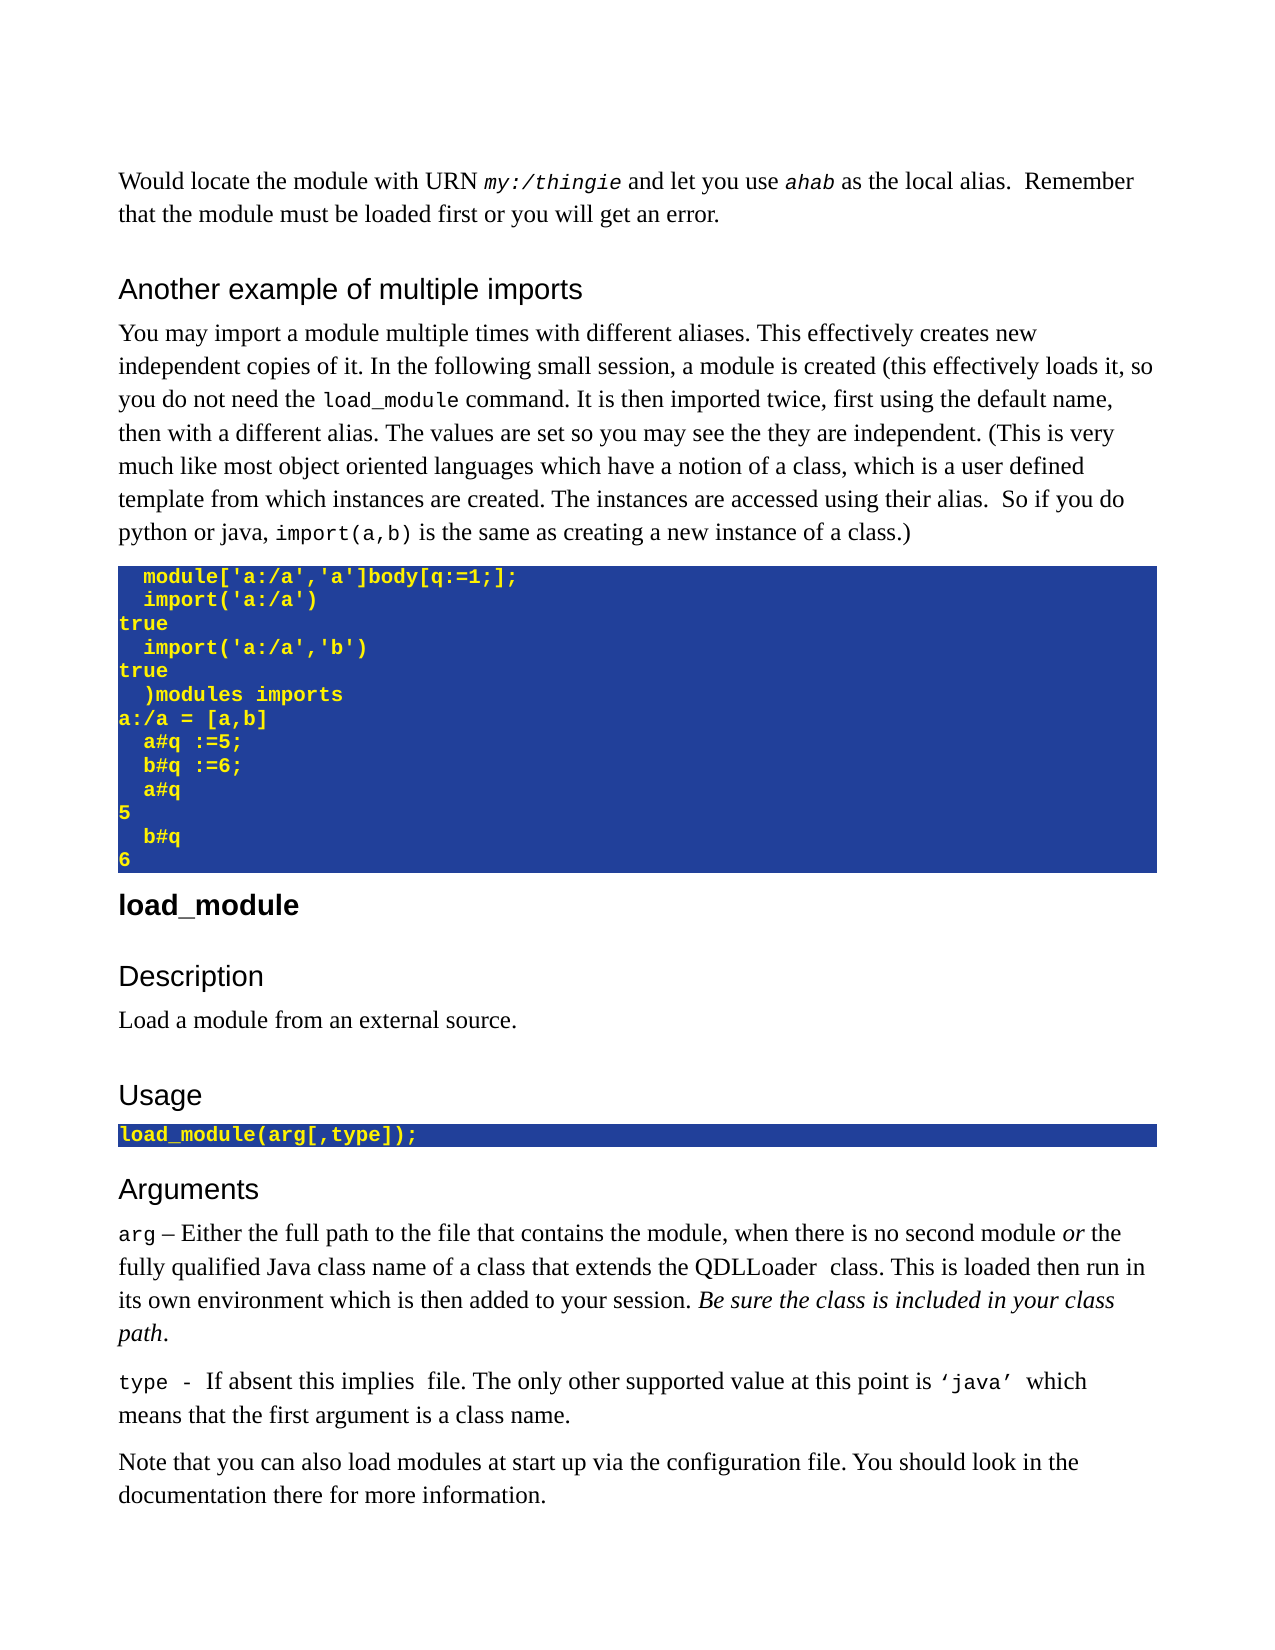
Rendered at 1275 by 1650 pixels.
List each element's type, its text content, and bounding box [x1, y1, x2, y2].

text a:/a = [a,b] [118, 708, 1157, 731]
text Load a module from an external source. [118, 1005, 1157, 1034]
text true [118, 613, 1157, 637]
text true [118, 660, 1157, 684]
text b#q :=6; [118, 755, 1157, 778]
text You may import a module multiple times with different aliases. This effectively creates new independent copies of it. In the following small session, a module is created (this effectively loads it, so you do not need the load_module command. It is then imported twice, first using the default name, then with a different alias. The values are set so you may see the they are independent. (This is very much like most object oriented languages which have a notion of a class, which is a user defined template from which instances are created. The instances are accessed using their alias. So if you do python or java, import(a,b) is the same as creating a new instance of a class.) [118, 318, 1157, 547]
text a#q [118, 778, 1157, 802]
text import('a:/a','b') [118, 637, 1157, 660]
subtitle Description [118, 959, 1157, 992]
subtitle load_module [118, 888, 1157, 921]
text arg – Either the full path to the file that contains the module, when there is no second module or the fully qualified Java class name of a class that extends the QDLLoader class. This is loaded then run in its own environment which is then added to your session. Be sure the class is included in your class path. [118, 1218, 1157, 1347]
text a#q :=5; [118, 731, 1157, 755]
text module['a:/a','a']body[q:=1;]; [118, 566, 1157, 589]
text )modules imports [118, 684, 1157, 708]
text type - If absent this implies file. The only other supported value at this point is ‘java’ which means that the first argument is a class name. [118, 1366, 1157, 1428]
text load_module(arg[,type]); [118, 1124, 1157, 1147]
text Would locate the module with URN my:/thingie and let you use ahab as the local alias. Remember that the module must be loaded first or you will get an error. [118, 166, 1157, 228]
text import('a:/a') [118, 589, 1157, 613]
text 6 [118, 849, 1157, 873]
subtitle Another example of multiple imports [118, 272, 1157, 306]
subtitle Usage [118, 1078, 1157, 1111]
text Note that you can also load modules at start up via the configuration file. You should look in the documentation there for more information. [118, 1447, 1157, 1509]
text b#q [118, 826, 1157, 849]
subtitle Arguments [118, 1172, 1157, 1206]
text 5 [118, 802, 1157, 826]
